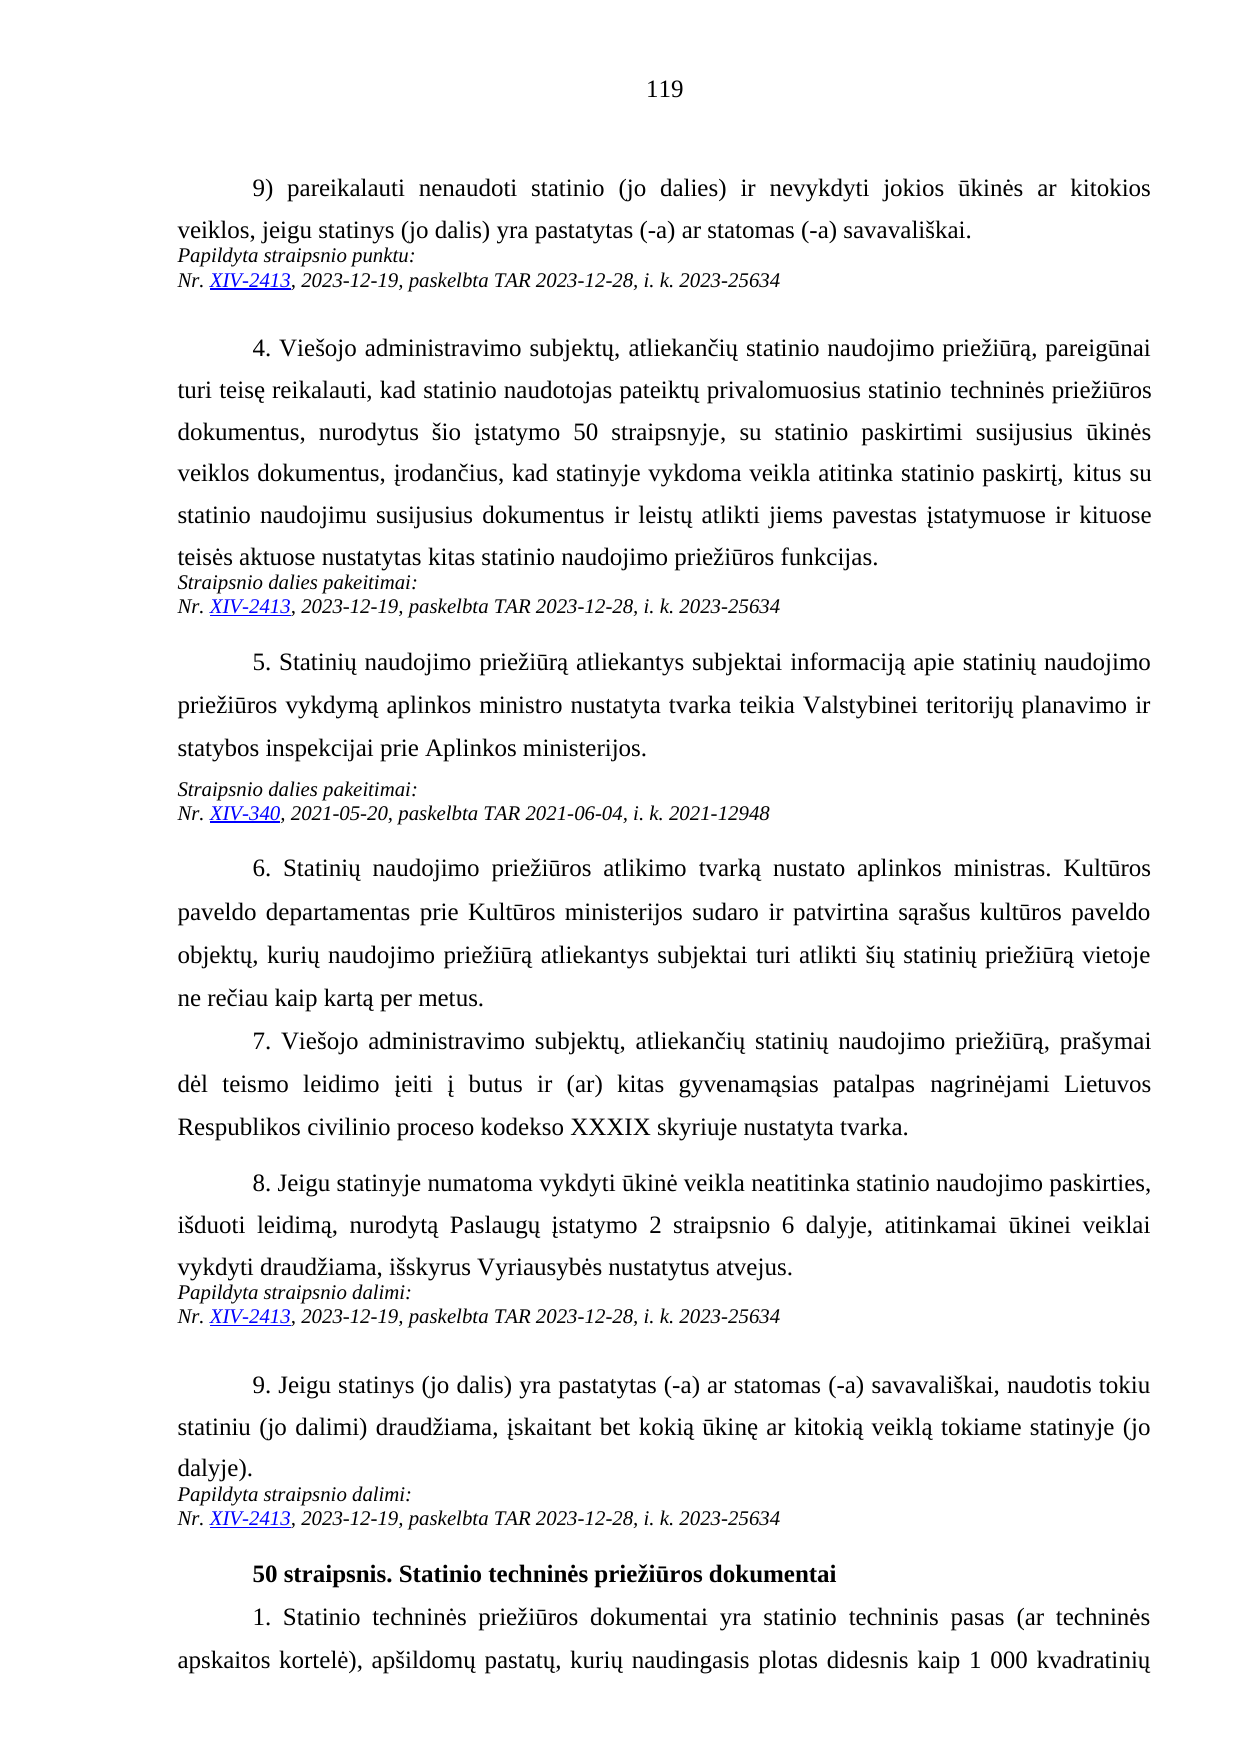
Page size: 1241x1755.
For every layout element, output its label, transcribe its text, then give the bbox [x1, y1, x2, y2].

text 7. Viešojo administravimo subjektų, atliekančių statinių naudojimo priežiūrą, prašymai dėl teismo leidimo įeiti į butus ir (ar) kitas gyvenamąsias patalpas nagrinėjami Lietuvos Respublikos civilinio proceso kodekso XXXIX skyriuje nustatyta tvarka. [177, 1026, 1152, 1141]
text 50 straipsnis. Statinio techninės priežiūros dokumentai [177, 1559, 1152, 1588]
text 6. Statinių naudojimo priežiūros atlikimo tvarką nustato aplinkos ministras. Kultūros paveldo departamentas prie Kultūros ministerijos sudaro ir patvirtina sąrašus kultūros paveldo objektų, kurių naudojimo priežiūrą atliekantys subjektai turi atlikti šių statinių priežiūrą vietoje ne rečiau kaip kartą per metus. [177, 853, 1152, 1012]
text 5. Statinių naudojimo priežiūrą atliekantys subjektai informaciją apie statinių naudojimo priežiūros vykdymą aplinkos ministro nustatyta tvarka teikia Valstybinei teritorijų planavimo ir statybos inspekcijai prie Aplinkos ministerijos. [177, 647, 1152, 762]
text 1. Statinio techninės priežiūros dokumentai yra statinio techninis pasas (ar techninės apskaitos kortelė), apšildomų pastatų, kurių naudingasis plotas didesnis kaip 1 000 kvadratinių [177, 1602, 1152, 1674]
text Straipsnio dalies pakeitimai: [177, 570, 1152, 594]
text Papildyta straipsnio dalimi: [177, 1482, 1152, 1506]
text 8. Jeigu statinyje numatoma vykdyti ūkinė veikla neatitinka statinio naudojimo paskirties, išduoti leidimą, nurodytą Paslaugų įstatymo 2 straipsnio 6 dalyje, atitinkamai ūkinei veiklai vykdyti draudžiama, išskyrus Vyriausybės nustatytus atvejus. [177, 1155, 1152, 1280]
text Nr. XIV-2413, 2023-12-19, paskelbta TAR 2023-12-28, i. k. 2023-25634 [177, 1304, 1152, 1328]
text Papildyta straipsnio dalimi: [177, 1280, 1152, 1304]
text Nr. XIV-340, 2021-05-20, paskelbta TAR 2021-06-04, i. k. 2021-12948 [177, 801, 1152, 825]
text 9) pareikalauti nenaudoti statinio (jo dalies) ir nevykdyti jokios ūkinės ar kitokios veiklos, jeigu statinys (jo dalis) yra pastatytas (-a) ar statomas (-a) savavališkai. [177, 160, 1152, 243]
text Papildyta straipsnio punktu: [177, 243, 1152, 267]
text Nr. XIV-2413, 2023-12-19, paskelbta TAR 2023-12-28, i. k. 2023-25634 [177, 1506, 1152, 1530]
text Nr. XIV-2413, 2023-12-19, paskelbta TAR 2023-12-28, i. k. 2023-25634 [177, 594, 1152, 618]
text Nr. XIV-2413, 2023-12-19, paskelbta TAR 2023-12-28, i. k. 2023-25634 [177, 267, 1152, 292]
text 9. Jeigu statinys (jo dalis) yra pastatytas (-a) ar statomas (-a) savavališkai, naudotis tokiu statiniu (jo dalimi) draudžiama, įskaitant bet kokią ūkinę ar kitokią veiklą tokiame statinyje (jo dalyje). [177, 1357, 1152, 1482]
text 4. Viešojo administravimo subjektų, atliekančių statinio naudojimo priežiūrą, pareigūnai turi teisę reikalauti, kad statinio naudotojas pateiktų privalomuosius statinio techninės priežiūros dokumentus, nurodytus šio įstatymo 50 straipsnyje, su statinio paskirtimi susijusius ūkinės veiklos dokumentus, įrodančius, kad statinyje vykdoma veikla atitinka statinio paskirtį, kitus su statinio naudojimu susijusius dokumentus ir leistų atlikti jiems pavestas įstatymuose ir kituose teisės aktuose nustatytas kitas statinio naudojimo priežiūros funkcijas. [177, 320, 1152, 570]
text Straipsnio dalies pakeitimai: [177, 777, 1152, 801]
